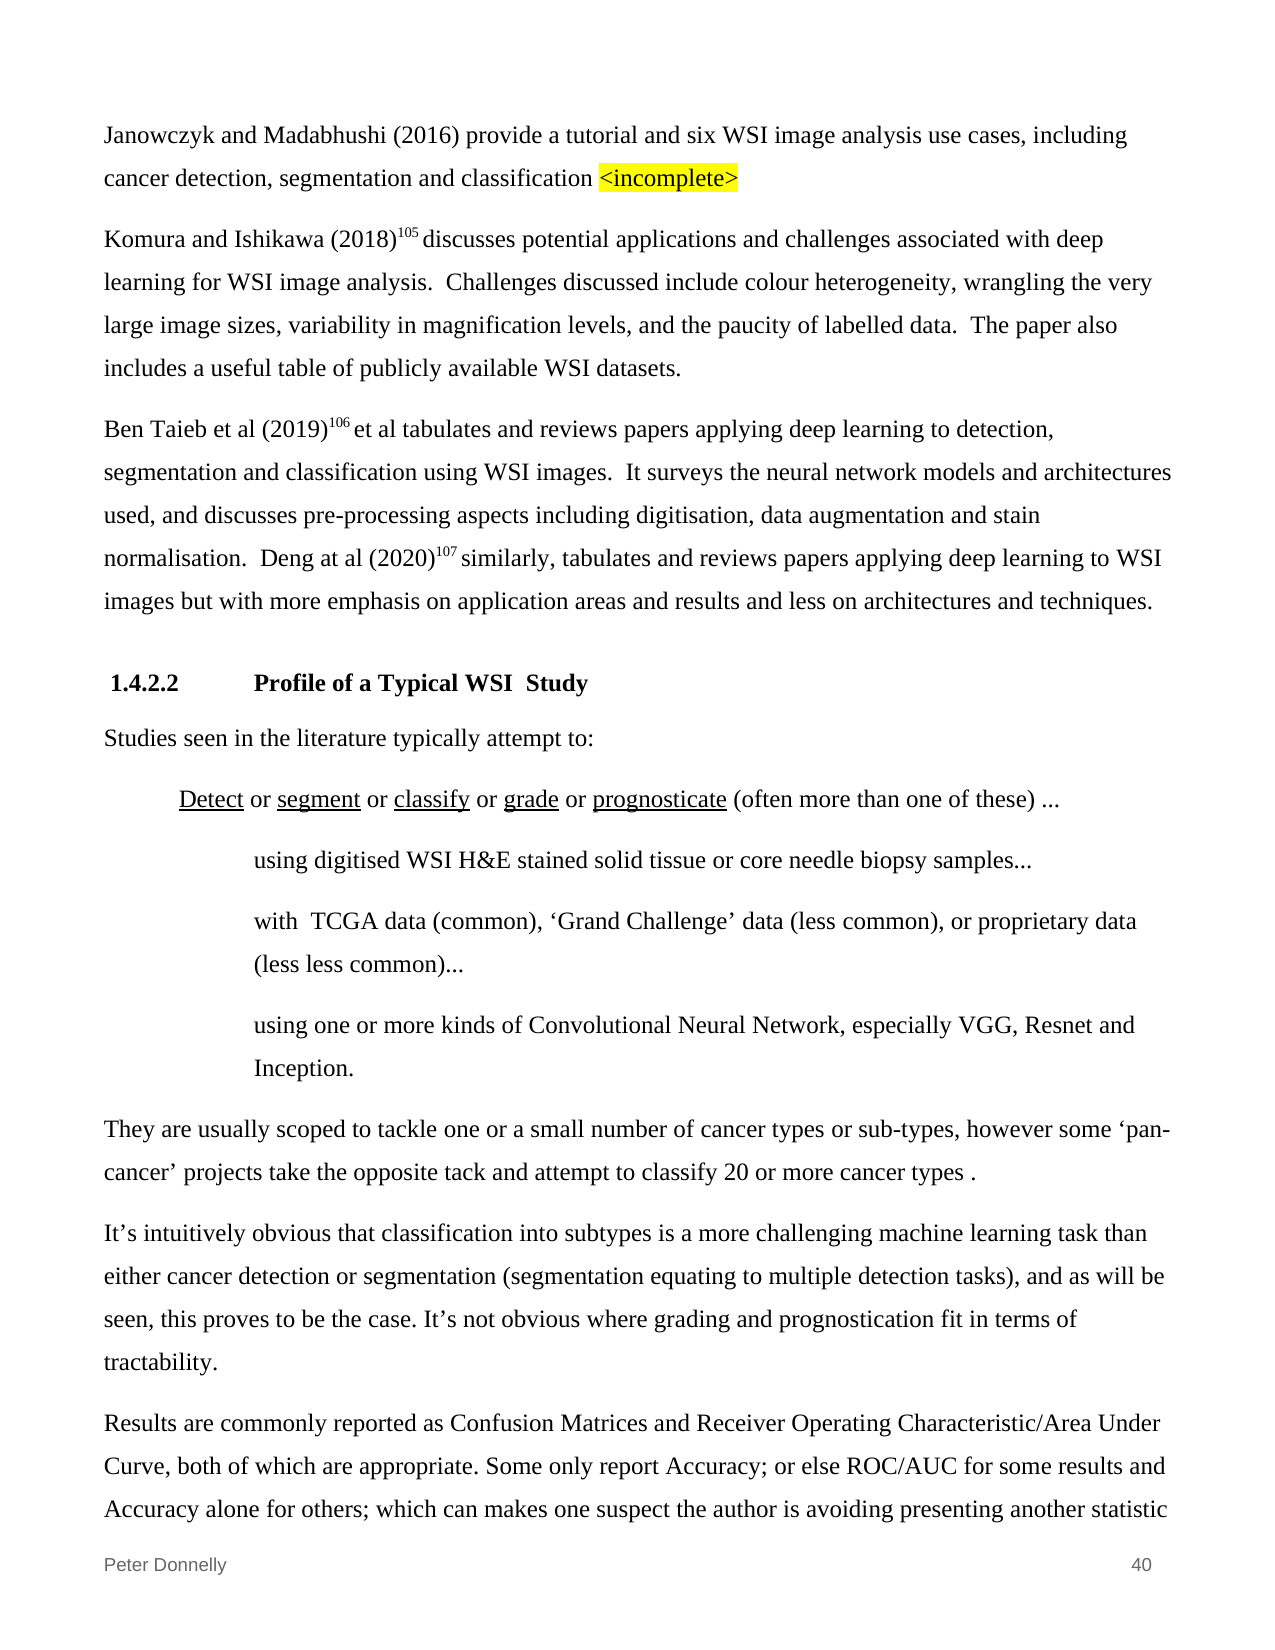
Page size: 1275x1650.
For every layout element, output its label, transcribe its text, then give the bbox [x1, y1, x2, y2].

text with TCGA data (common), ‘Grand Challenge’ data (less common), or proprietary data (less less common)... [253, 906, 1181, 978]
text Detect or segment or classify or grade or prognosticate (often more than one of these) ... [178, 784, 1181, 813]
text Janowczyk and Madabhushi (2016) provide a tutorial and six WSI image analysis use cases, including cancer detection, segmentation and classification <incomplete> [103, 120, 1181, 192]
text They are usually scoped to tackle one or a small number of cancer types or sub-types, however some ‘pan-cancer’ projects take the opposite tack and attempt to classify 20 or more cancer types . [103, 1114, 1181, 1186]
text It’s intuitively obvious that classification into subtypes is a more challenging machine learning task than either cancer detection or segmentation (segmentation equating to multiple detection tasks), and as will be seen, this proves to be the case. It’s not obvious where grading and prognostication fit in terms of tractability. [103, 1218, 1181, 1376]
text Komura and Ishikawa (2018) discusses potential applications and challenges associated with deep learning for WSI image analysis. Challenges discussed include colour heterogeneity, wrangling the very large image sizes, variability in magnification levels, and the paucity of labelled data. The paper also includes a useful table of publicly available WSI datasets. [103, 224, 1181, 382]
text Results are commonly reported as Confusion Matrices and Receiver Operating Characteristic/Area Under Curve, both of which are appropriate. Some only report Accuracy; or else ROC/AUC for some results and Accuracy alone for others; which can makes one suspect the author is avoiding presenting another statistic [103, 1408, 1181, 1523]
text Ben Taieb et al (2019) et al tabulates and reviews papers applying deep learning to detection, segmentation and classification using WSI images. It surveys the neural network models and architectures used, and discusses pre-processing aspects including digitisation, data augmentation and stain normalisation. Deng at al (2020) similarly, tabulates and reviews papers applying deep learning to WSI images but with more emphasis on application areas and results and less on architectures and techniques. [103, 414, 1181, 615]
subtitle Profile of a Typical WSI Study [103, 668, 1181, 697]
text Studies seen in the literature typically attempt to: [103, 723, 1181, 752]
text using digitised WSI H&E stained solid tissue or core needle biopsy samples... [253, 845, 1181, 874]
text using one or more kinds of Convolutional Neural Network, especially VGG, Resnet and Inception. [253, 1010, 1181, 1082]
